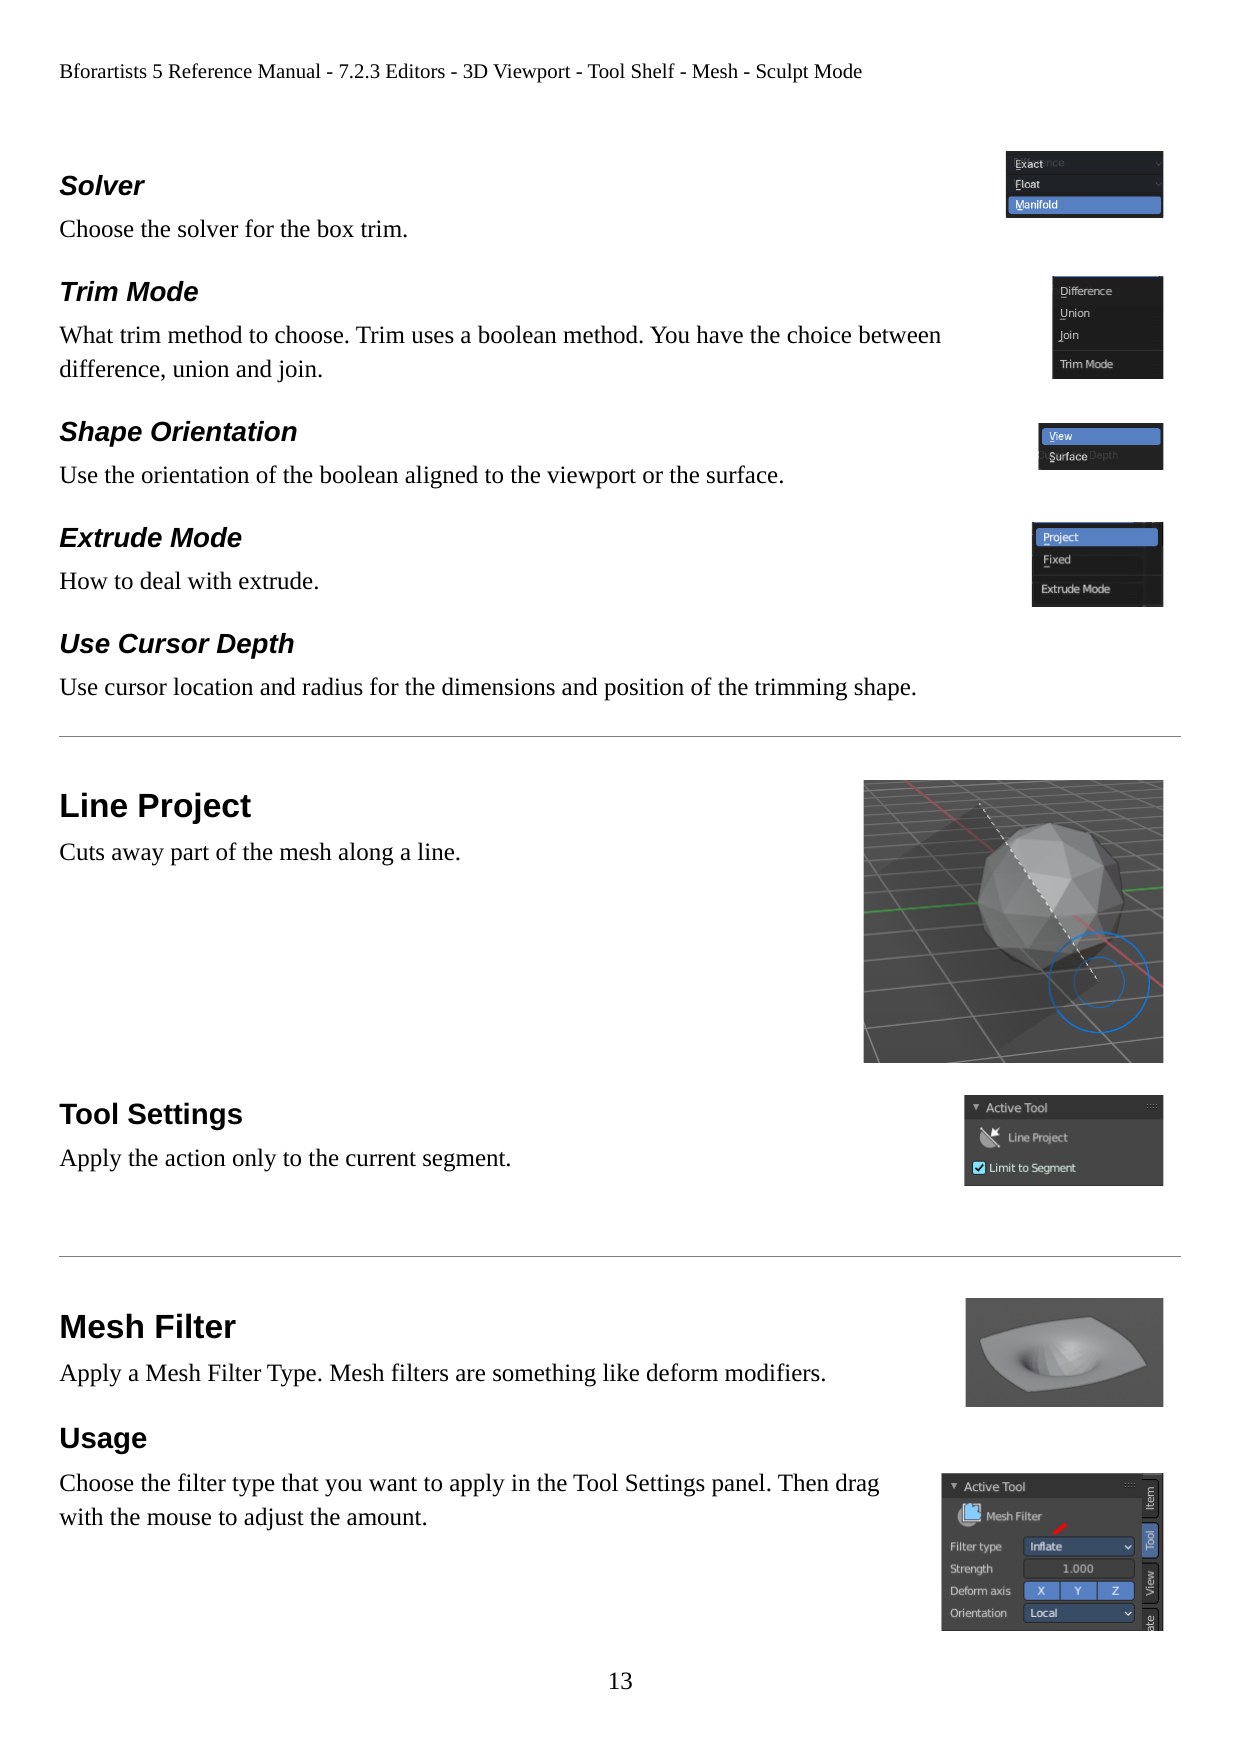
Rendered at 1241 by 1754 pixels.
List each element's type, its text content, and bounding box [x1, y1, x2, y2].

subtitle [1164, 522, 1181, 554]
picture [1038, 423, 1164, 470]
picture [863, 780, 1164, 1063]
picture [1031, 522, 1164, 607]
text Choose the solver for the box trim. [59, 214, 1181, 243]
picture [1005, 151, 1164, 218]
text Choose the filter type that you want to apply in the Tool Settings panel. Then drag with the mouse to adjust the amount. [59, 1468, 1181, 1531]
text Apply a Mesh Filter Type. Mesh filters are something like deform modifiers. [59, 1358, 965, 1386]
text Use cursor location and radius for the dimensions and position of the trimming shape. [59, 672, 1181, 701]
subtitle Use Cursor Depth [59, 628, 1181, 659]
subtitle [1164, 786, 1181, 825]
text Apply the action only to the current segment. [59, 1143, 964, 1172]
text Cuts away part of the mesh along a line. [59, 837, 863, 866]
subtitle [1164, 1307, 1181, 1345]
subtitle Mesh Filter [59, 1307, 965, 1345]
subtitle [1164, 1097, 1181, 1131]
picture [1052, 276, 1164, 379]
text Use the orientation of the boolean aligned to the viewport or the surface. [59, 460, 1181, 489]
picture [965, 1298, 1164, 1407]
subtitle Tool Settings [59, 1097, 964, 1131]
text What trim method to choose. Trim uses a boolean method. You have the choice between difference, union and join. [59, 320, 1181, 383]
text How to deal with extrude. [59, 566, 1031, 595]
subtitle Extrude Mode [59, 522, 1031, 554]
subtitle Line Project [59, 786, 863, 825]
subtitle Trim Mode [59, 275, 1181, 307]
picture [941, 1473, 1164, 1631]
subtitle [1164, 169, 1181, 201]
picture [964, 1095, 1164, 1186]
subtitle Usage [59, 1421, 1181, 1455]
subtitle Solver [59, 169, 1005, 201]
subtitle Shape Orientation [59, 416, 1181, 448]
